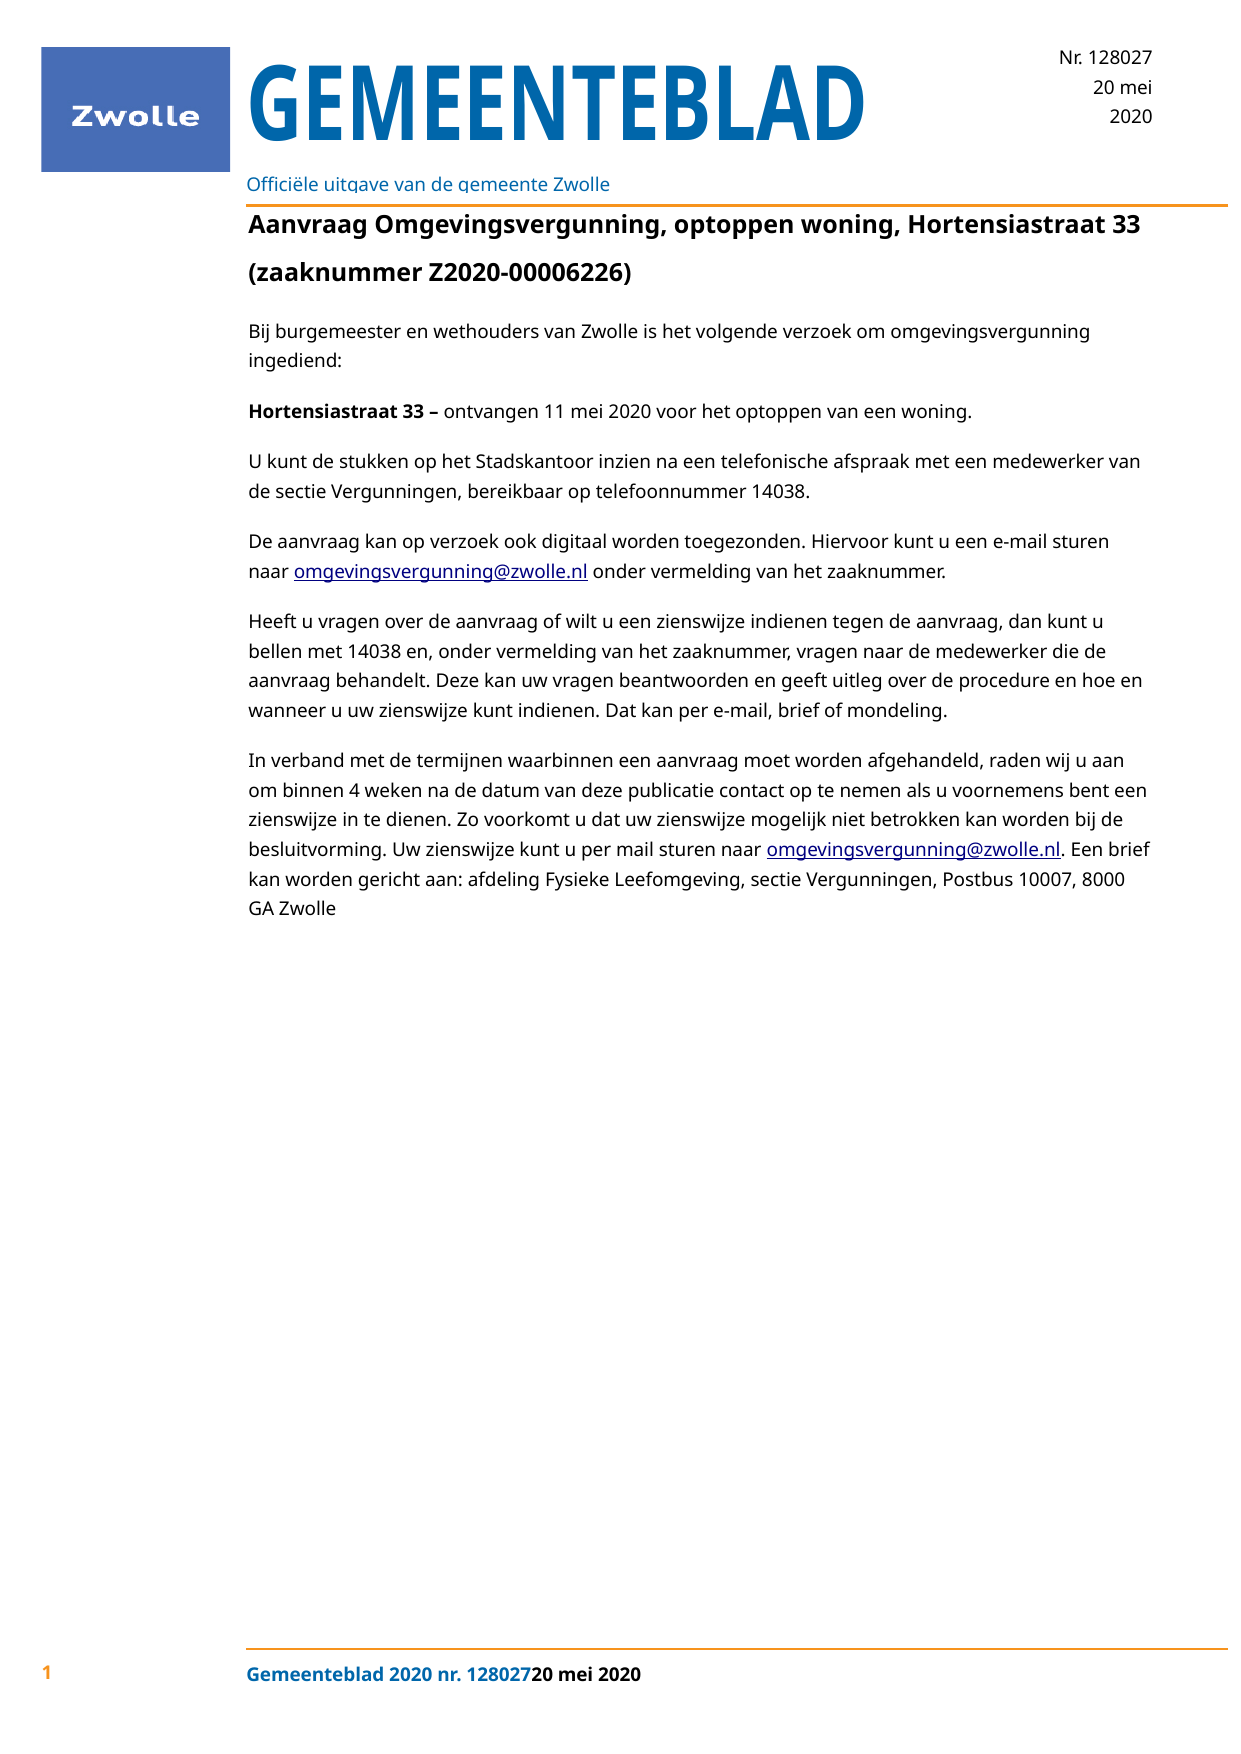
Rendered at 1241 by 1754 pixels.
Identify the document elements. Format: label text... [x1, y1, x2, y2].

text Heeft u vragen over de aanvraag of wilt u een zienswijze indienen tegen de aanvraag, dan kunt u bellen met 14038 en, onder vermelding van het zaaknummer, vragen naar de medewerker die de aanvraag behandelt. Deze kan uw vragen beantwoorden en geeft uitleg over de procedure en hoe en wanneer u uw zienswijze kunt indienen. Dat kan per e-mail, brief of mondeling. [248, 608, 1152, 723]
text Hortensiastraat 33 – ontvangen 11 mei 2020 voor het optoppen van een woning. [248, 398, 1152, 424]
text Bij burgemeester en wethouders van Zwolle is het volgende verzoek om omgevingsvergunning ingediend: [248, 318, 1152, 373]
text Aanvraag Omgevingsvergunning, optoppen woning, Hortensiastraat 33 (zaaknummer Z2020-00006226) [248, 207, 1152, 288]
text U kunt de stukken op het Stadskantoor inzien na een telefonische afspraak met een medewerker van de sectie Vergunningen, bereikbaar op telefoonnummer 14038. [248, 448, 1152, 504]
picture [41, 47, 231, 172]
text In verband met de termijnen waarbinnen een aanvraag moet worden afgehandeld, raden wij u aan om binnen 4 weken na de datum van deze publicatie contact op te nemen als u voornemens bent een zienswijze in te dienen. Zo voorkomt u dat uw zienswijze mogelijk niet betrokken kan worden bij de besluitvorming. Uw zienswijze kunt u per mail sturen naar omgevingsvergunning@zwolle.nl. Een brief kan worden gericht aan: afdeling Fysieke Leefomgeving, sectie Vergunningen, Postbus 10007, 8000 GA Zwolle [248, 747, 1152, 921]
text De aanvraag kan op verzoek ook digitaal worden toegezonden. Hiervoor kunt u een e-mail sturen naar omgevingsvergunning@zwolle.nl onder vermelding van het zaaknummer. [248, 528, 1152, 584]
